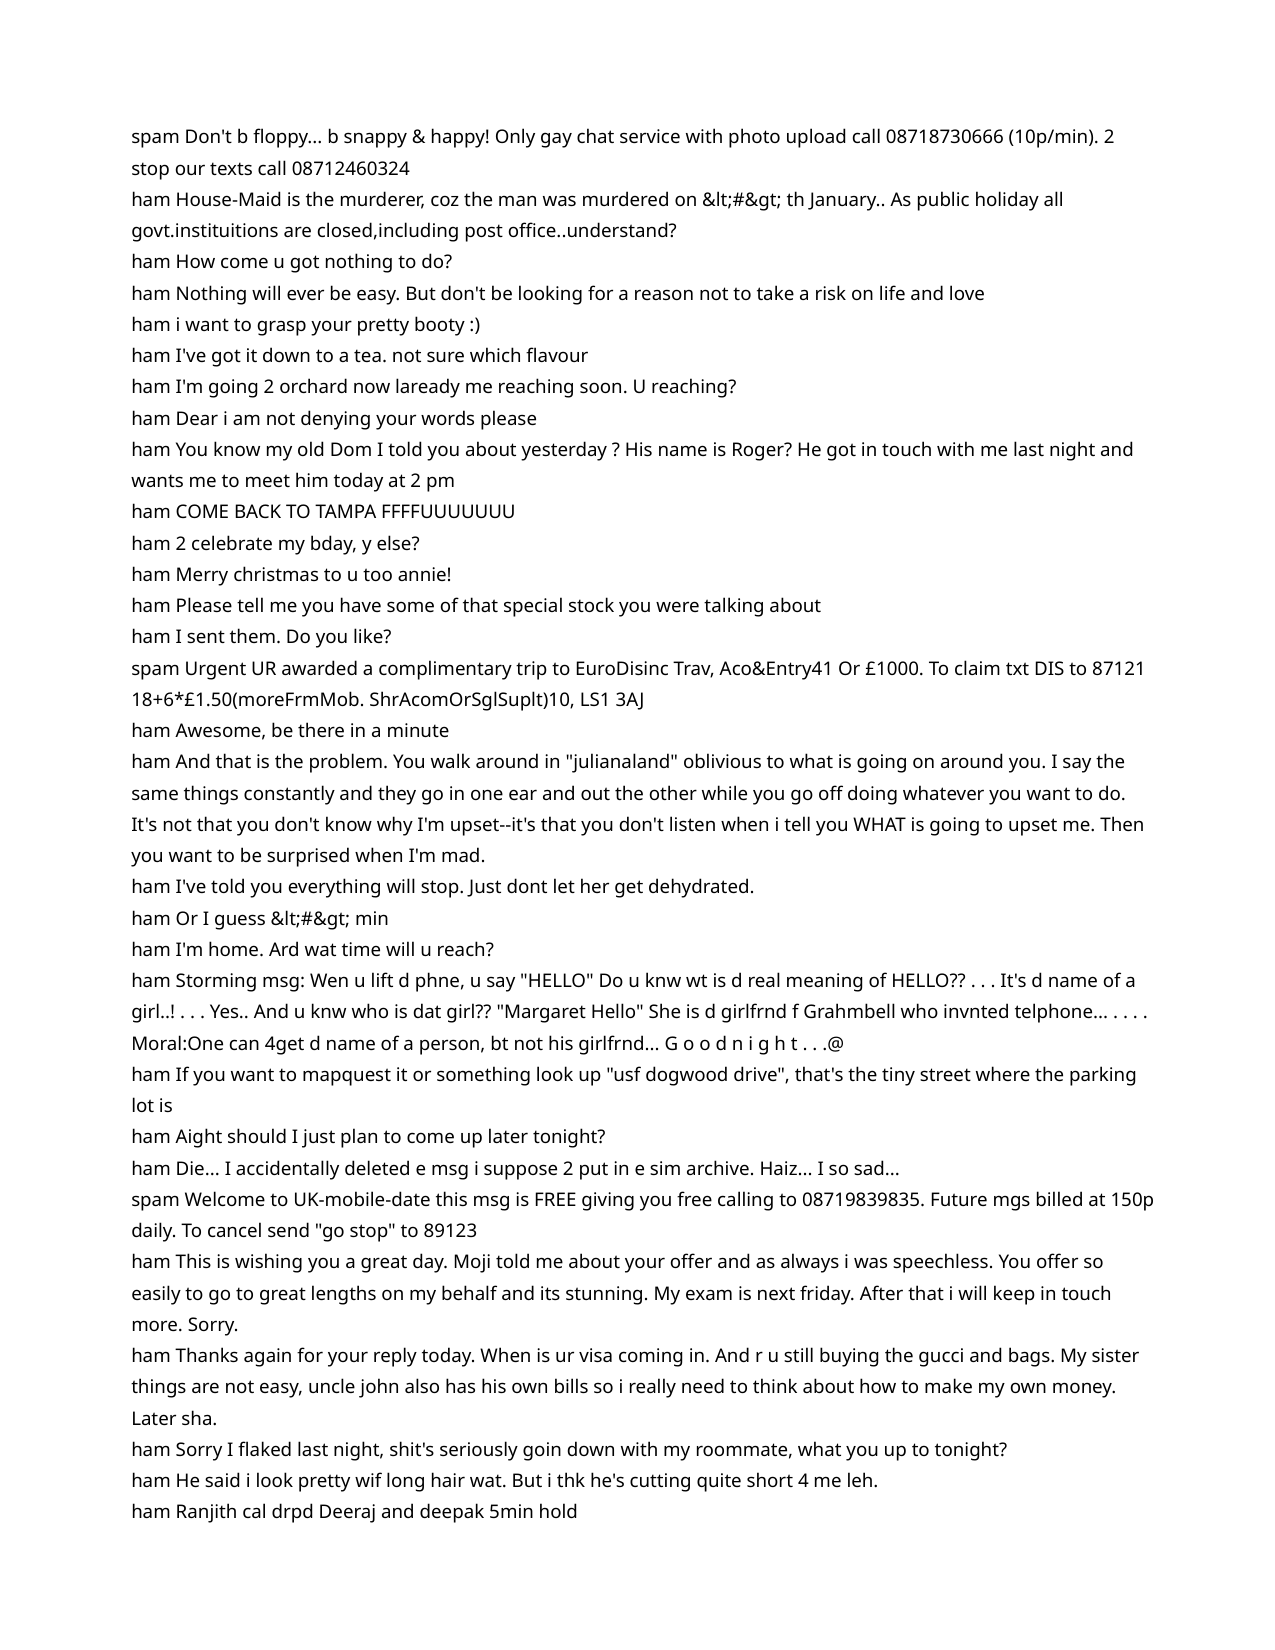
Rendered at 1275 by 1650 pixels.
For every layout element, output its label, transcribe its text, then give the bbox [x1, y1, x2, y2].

table_cell [118, 337, 131, 368]
table_cell ham How come u got nothing to do? [131, 243, 1157, 274]
table_cell [118, 368, 131, 399]
table_cell ham 2 celebrate my bday, y else? [131, 524, 1157, 556]
table_cell [118, 868, 131, 899]
table_cell ham You know my old Dom I told you about yesterday ? His name is Roger? He got in touch with me last night and wants me to meet him today at 2 pm [131, 431, 1157, 493]
table_cell ham Thanks again for your reply today. When is ur visa coming in. And r u still buying the gucci and bags. My sister things are not easy, uncle john also has his own bills so i really need to think about how to make my own money. Later sha. [131, 1337, 1157, 1431]
table_cell ham Awesome, be there in a minute [131, 712, 1157, 743]
table_cell ham This is wishing you a great day. Moji told me about your offer and as always i was speechless. You offer so easily to go to great lengths on my behalf and its stunning. My exam is next friday. After that i will keep in touch more. Sorry. [131, 1243, 1157, 1337]
table_cell ham Dear i am not denying your words please [131, 399, 1157, 431]
table_cell [118, 274, 131, 306]
table_cell ham I'm going 2 orchard now laready me reaching soon. U reaching? [131, 368, 1157, 399]
table_cell spam Don't b floppy... b snappy & happy! Only gay chat service with photo upload call 08718730666 (10p/min). 2 stop our texts call 08712460324 [131, 118, 1157, 181]
table_cell spam Urgent UR awarded a complimentary trip to EuroDisinc Trav, Aco&Entry41 Or £1000. To claim txt DIS to 87121 18+6*£1.50(moreFrmMob. ShrAcomOrSglSuplt)10, LS1 3AJ [131, 649, 1157, 712]
table_cell ham Please tell me you have some of that special stock you were talking about [131, 587, 1157, 618]
table_cell [118, 899, 131, 931]
table_cell [118, 431, 131, 493]
table_cell ham Aight should I just plan to come up later tonight? [131, 1118, 1157, 1149]
table_cell ham House-Maid is the murderer, coz the man was murdered on &lt;#&gt; th January.. As public holiday all govt.instituitions are closed,including post office..understand? [131, 181, 1157, 243]
table_cell [118, 618, 131, 649]
table_cell [118, 1462, 131, 1493]
table_cell [118, 931, 131, 962]
table_cell [118, 1149, 131, 1181]
table_cell [118, 1337, 131, 1431]
table_cell [118, 1493, 131, 1524]
table_cell ham Nothing will ever be easy. But don't be looking for a reason not to take a risk on life and love [131, 274, 1157, 306]
table_cell [118, 587, 131, 618]
table_cell [118, 524, 131, 556]
table_cell [118, 743, 131, 868]
table_cell [118, 556, 131, 587]
table_cell [118, 493, 131, 524]
table_cell [118, 1118, 131, 1149]
table_cell [118, 399, 131, 431]
table_cell [118, 306, 131, 337]
table_cell ham He said i look pretty wif long hair wat. But i thk he's cutting quite short 4 me leh. [131, 1462, 1157, 1493]
table_cell ham I'm home. Ard wat time will u reach? [131, 931, 1157, 962]
table_cell [118, 649, 131, 712]
table_cell ham And that is the problem. You walk around in "julianaland" oblivious to what is going on around you. I say the same things constantly and they go in one ear and out the other while you go off doing whatever you want to do. It's not that you don't know why I'm upset--it's that you don't listen when i tell you WHAT is going to upset me. Then you want to be surprised when I'm mad. [131, 743, 1157, 868]
table_cell spam Welcome to UK-mobile-date this msg is FREE giving you free calling to 08719839835. Future mgs billed at 150p daily. To cancel send "go stop" to 89123 [131, 1181, 1157, 1243]
table_cell ham I sent them. Do you like? [131, 618, 1157, 649]
table_cell [118, 712, 131, 743]
table_cell ham Storming msg: Wen u lift d phne, u say "HELLO" Do u knw wt is d real meaning of HELLO?? . . . It's d name of a girl..! . . . Yes.. And u knw who is dat girl?? "Margaret Hello" She is d girlfrnd f Grahmbell who invnted telphone... . . . . Moral:One can 4get d name of a person, bt not his girlfrnd... G o o d n i g h t . . .@ [131, 962, 1157, 1056]
table_cell ham Merry christmas to u too annie! [131, 556, 1157, 587]
table_cell [118, 1243, 131, 1337]
table_cell ham Sorry I flaked last night, shit's seriously goin down with my roommate, what you up to tonight? [131, 1431, 1157, 1462]
table_cell ham i want to grasp your pretty booty :) [131, 306, 1157, 337]
table_cell [118, 181, 131, 243]
table_cell [118, 1181, 131, 1243]
table_cell ham Or I guess &lt;#&gt; min [131, 899, 1157, 931]
table_cell [118, 118, 131, 181]
table_cell ham I've told you everything will stop. Just dont let her get dehydrated. [131, 868, 1157, 899]
table_cell [118, 962, 131, 1056]
table_cell ham If you want to mapquest it or something look up "usf dogwood drive", that's the tiny street where the parking lot is [131, 1056, 1157, 1118]
table_cell ham Ranjith cal drpd Deeraj and deepak 5min hold [131, 1493, 1157, 1524]
table_cell ham I've got it down to a tea. not sure which flavour [131, 337, 1157, 368]
table_cell ham Die... I accidentally deleted e msg i suppose 2 put in e sim archive. Haiz... I so sad... [131, 1149, 1157, 1181]
table_cell [118, 1431, 131, 1462]
table_cell [118, 243, 131, 274]
table_cell ham COME BACK TO TAMPA FFFFUUUUUUU [131, 493, 1157, 524]
table_cell [118, 1056, 131, 1118]
